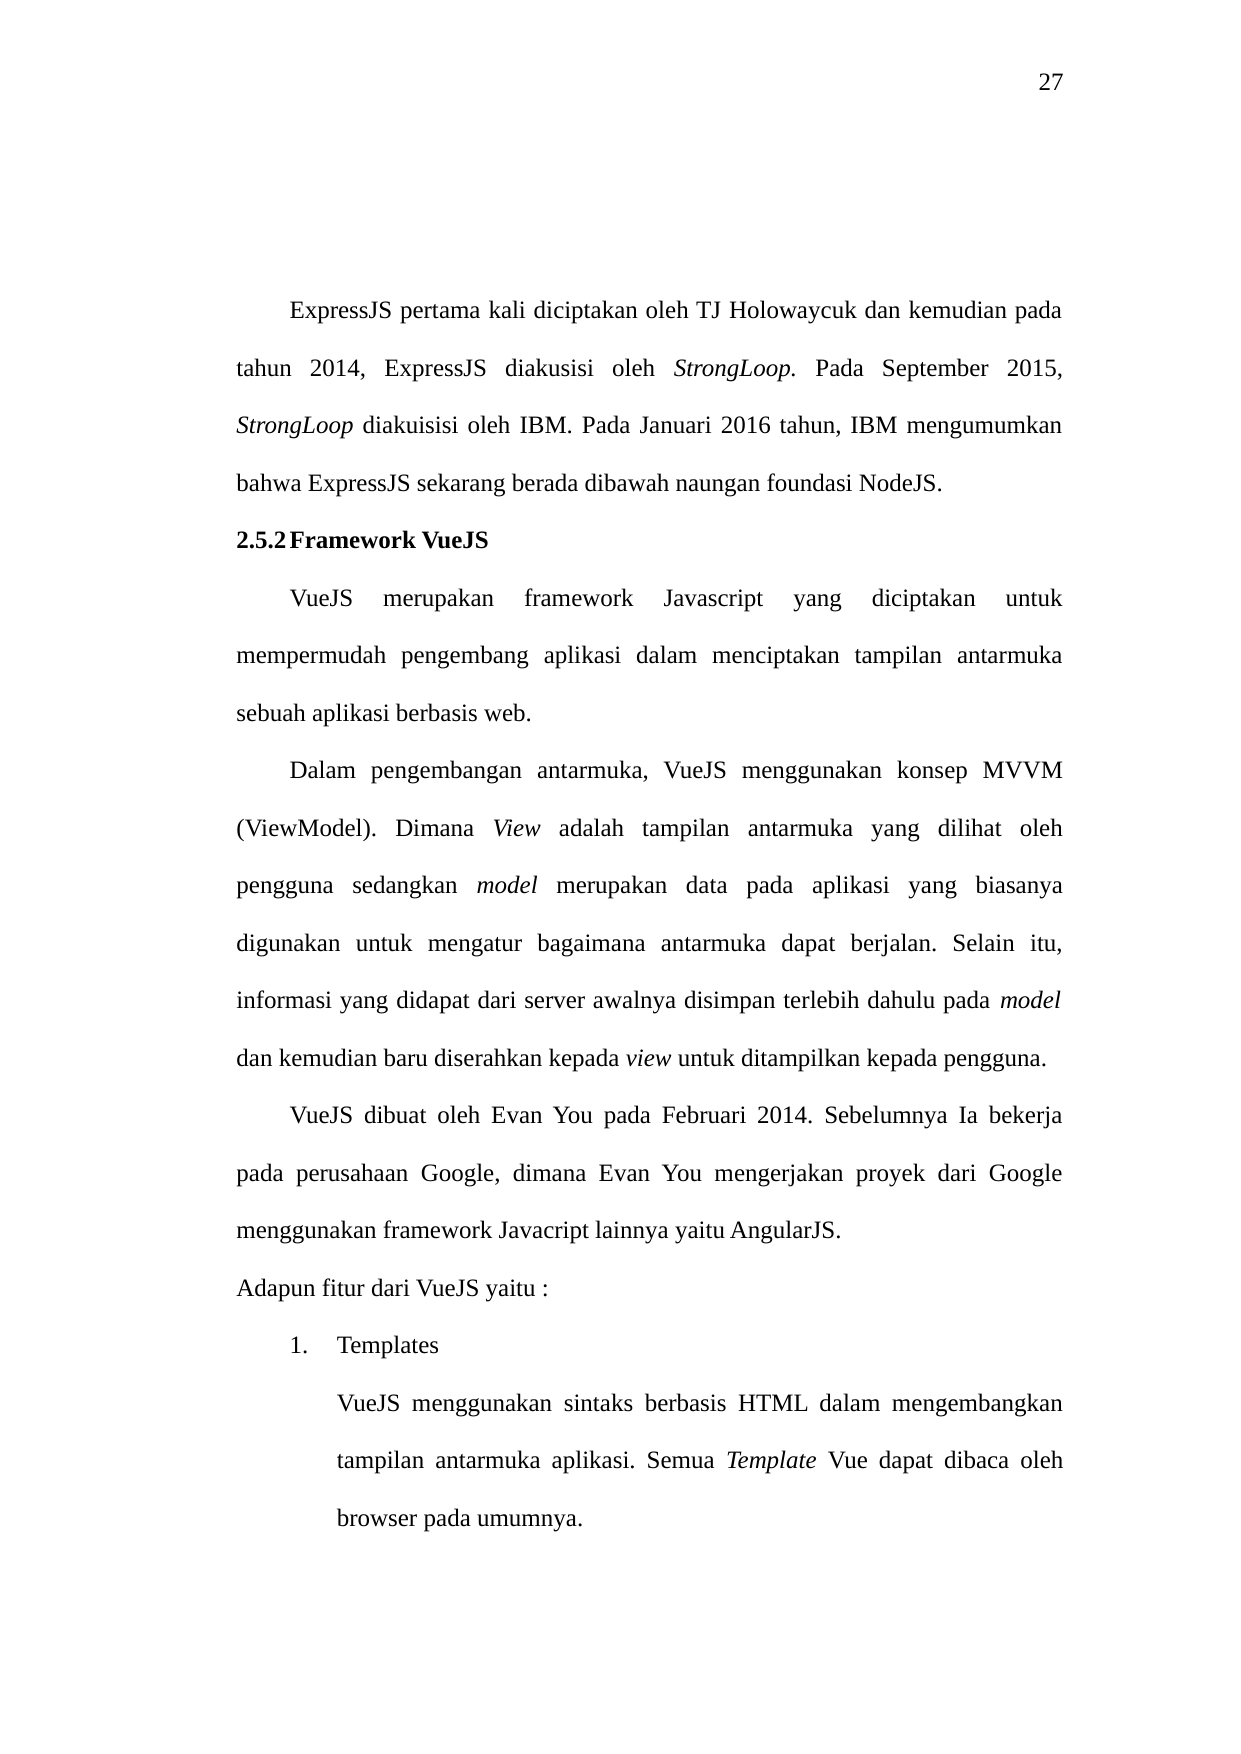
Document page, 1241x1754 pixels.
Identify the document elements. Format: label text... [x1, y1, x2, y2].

text Adapun fitur dari VueJS yaitu : [236, 1273, 1063, 1302]
text VueJS merupakan framework Javascript yang diciptakan untuk mempermudah pengembang aplikasi dalam menciptakan tampilan antarmuka sebuah aplikasi berbasis web. [236, 583, 1063, 727]
text ExpressJS pertama kali diciptakan oleh TJ Holowaycuk dan kemudian pada tahun 2014, ExpressJS diakusisi oleh StrongLoop. Pada September 2015, StrongLoop diakuisisi oleh IBM. Pada Januari 2016 tahun, IBM mengumumkan bahwa ExpressJS sekarang berada dibawah naungan foundasi NodeJS. [236, 295, 1063, 497]
text Dalam pengembangan antarmuka, VueJS menggunakan konsep MVVM (ViewModel). Dimana View adalah tampilan antarmuka yang dilihat oleh pengguna sedangkan model merupakan data pada aplikasi yang biasanya digunakan untuk mengatur bagaimana antarmuka dapat berjalan. Selain itu, informasi yang didapat dari server awalnya disimpan terlebih dahulu pada model dan kemudian baru diserahkan kepada view untuk ditampilkan kepada pengguna. [236, 755, 1063, 1072]
list VueJS menggunakan sintaks berbasis HTML dalam mengembangkan tampilan antarmuka aplikasi. Semua Template Vue dapat dibaca oleh browser pada umumnya. [289, 1388, 1063, 1532]
list Templates [289, 1330, 1063, 1359]
text VueJS dibuat oleh Evan You pada Februari 2014. Sebelumnya Ia bekerja pada perusahaan Google, dimana Evan You mengerjakan proyek dari Google menggunakan framework Javacript lainnya yaitu AngularJS. [236, 1100, 1063, 1244]
subtitle 2.5.2 Framework VueJS [236, 525, 1063, 554]
